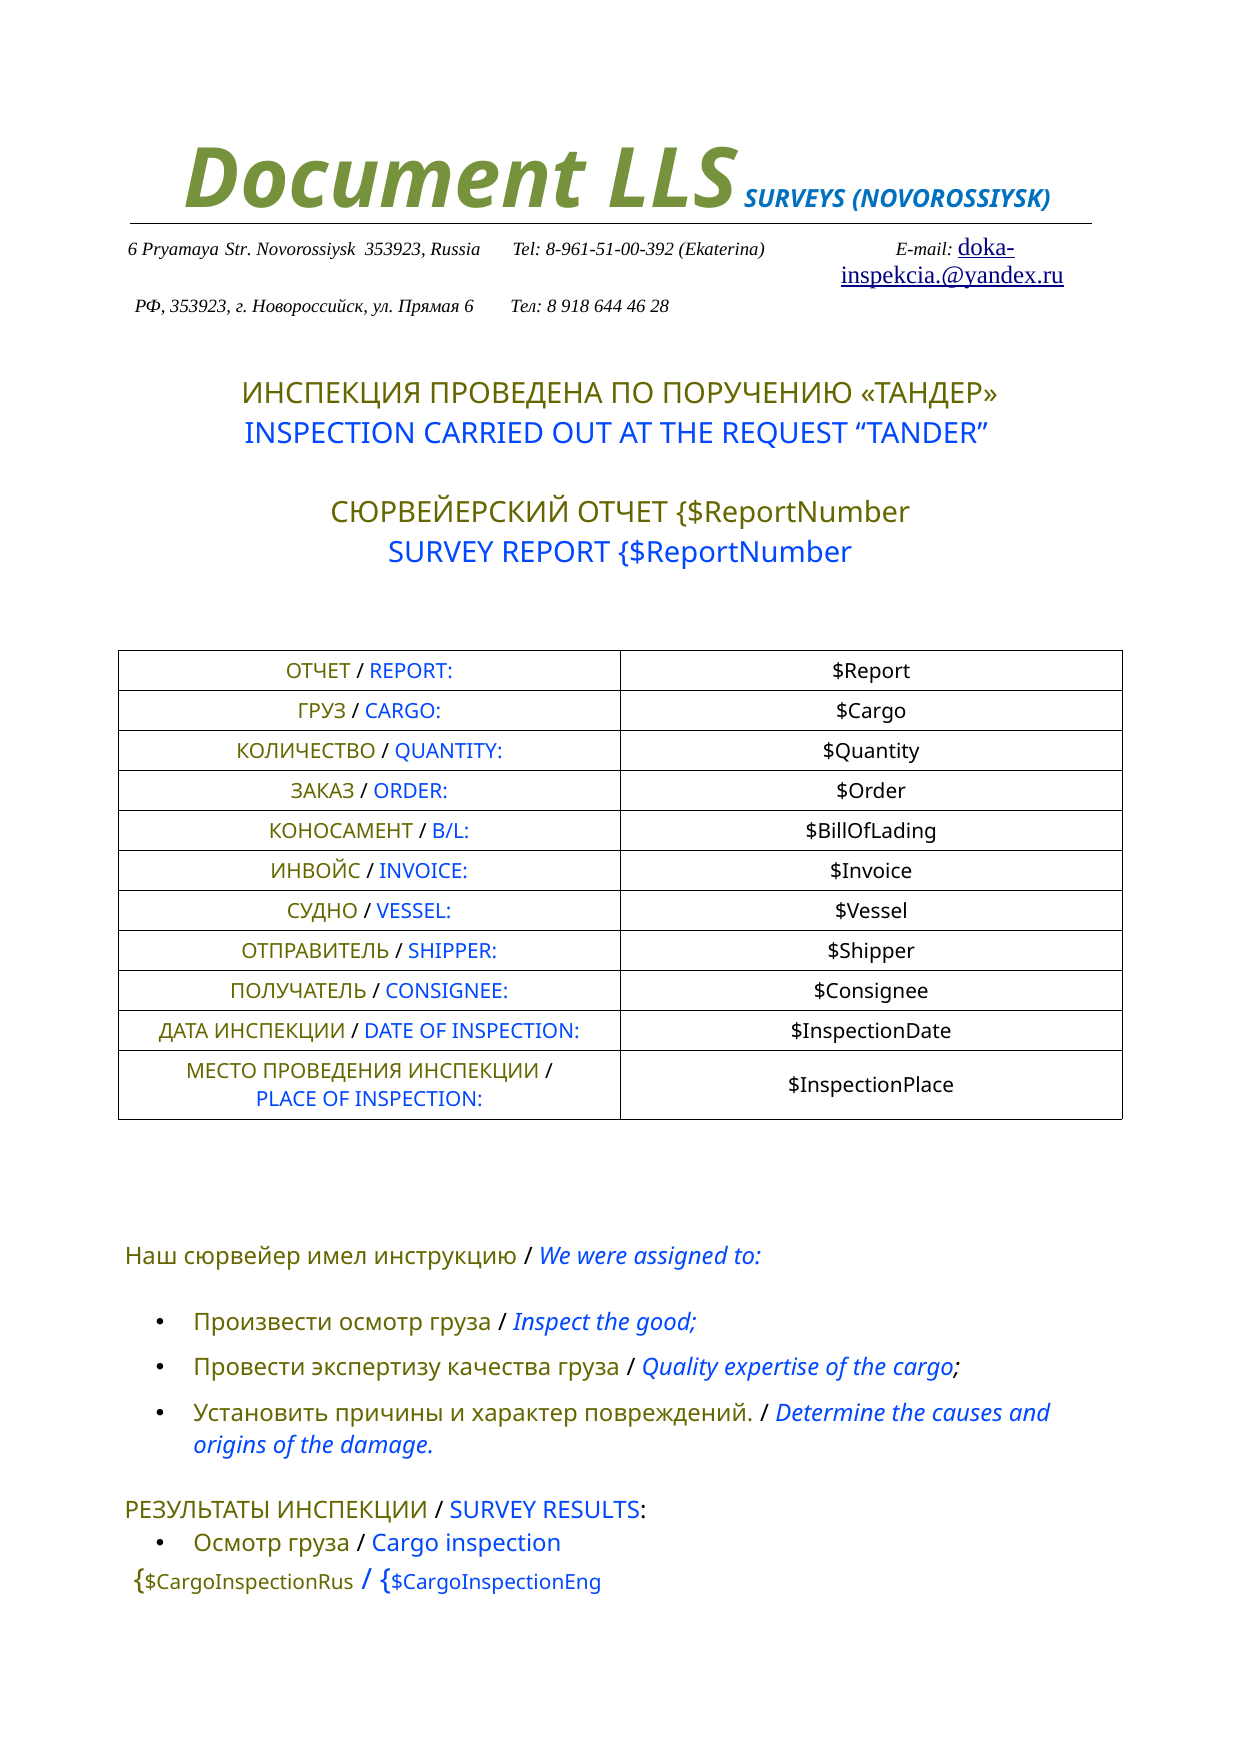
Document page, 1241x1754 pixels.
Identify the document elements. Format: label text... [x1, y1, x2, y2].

table_header [620, 1598, 1122, 1632]
table_cell МЕСТО ПРОВЕДЕНИЯ ИНСПЕКЦИИ / PLACE OF INSPECTION: [119, 1051, 620, 1118]
table_cell $BillOfLading [621, 811, 1122, 850]
table_cell [788, 289, 1123, 318]
text ИНСПЕКЦИЯ ПРОВЕДЕНА ПО ПОРУЧЕНИЮ «ТАНДЕР» [118, 372, 1122, 412]
text Наш сюрвейер имел инструкцию / We were assigned to: [118, 1238, 1122, 1272]
table_cell $InspectionDate [621, 1011, 1122, 1050]
table_cell ГРУЗ / CARGO: [119, 691, 620, 730]
table_cell $Shipper [621, 931, 1122, 970]
table_cell КОНОСАМЕНТ / B/L: [119, 811, 620, 850]
text INSPECTION CARRIED OUT AT THE REQUEST “TANDER” [118, 412, 1122, 452]
table_header 6 Pryamaya Str. Novorossiysk 353923, Russia [118, 232, 496, 289]
table_cell $Vessel [621, 891, 1122, 930]
table_cell ДАТА ИНСПЕКЦИИ / DATE OF INSPECTION: [119, 1011, 620, 1050]
text РЕЗУЛЬТАТЫ ИНСПЕКЦИИ / SURVEY RESULTS: [118, 1493, 1122, 1526]
table_cell $Invoice [621, 851, 1122, 890]
table_header [118, 1598, 620, 1632]
table_cell ПОЛУЧАТЕЛЬ / CONSIGNEE: [119, 971, 620, 1010]
table_header E-mail: doka-inspekcia.@yandex.ru [788, 232, 1123, 289]
table_cell Тел: 8 918 644 46 28 [496, 289, 787, 318]
table_cell СУДНО / VESSEL: [119, 891, 620, 930]
table_cell $InspectionPlace [621, 1051, 1122, 1118]
table_header Tel: 8-961-51-00-392 (Ekaterina) [496, 232, 787, 289]
list Провести экспертизу качества груза / Quality expertise of the cargo; [156, 1350, 1122, 1382]
table_header ОТЧЕТ / REPORT: [119, 651, 620, 690]
text Document LLS SURVEYS (NOVOROSSIYSK) [118, 118, 1122, 232]
table_cell $Consignee [621, 971, 1122, 1010]
table_cell $Quantity [621, 731, 1122, 770]
table_header $Report [621, 651, 1122, 690]
text SURVEY REPORT {$ReportNumber [118, 531, 1122, 571]
list Осмотр груза / Cargo inspection [156, 1526, 1122, 1558]
table_cell РФ, 353923, г. Новороссийск, ул. Прямая 6 [118, 289, 496, 318]
table_cell $Cargo [621, 691, 1122, 730]
list Установить причины и характер повреждений. / Determine the causes and origins of the damage. [156, 1396, 1122, 1461]
text СЮРВЕЙЕРСКИЙ ОТЧЕТ {$ReportNumber [118, 491, 1122, 531]
list Произвести осмотр груза / Inspect the good; [156, 1304, 1122, 1337]
table_cell $Order [621, 771, 1122, 810]
table_cell ЗАКАЗ / ORDER: [119, 771, 620, 810]
text {$CargoInspectionRus / {$CargoInspectionEng [118, 1558, 1122, 1598]
table_cell КОЛИЧЕСТВО / QUANTITY: [119, 731, 620, 770]
table_cell ОТПРАВИТЕЛЬ / SHIPPER: [119, 931, 620, 970]
table_cell ИНВОЙС / INVOICE: [119, 851, 620, 890]
